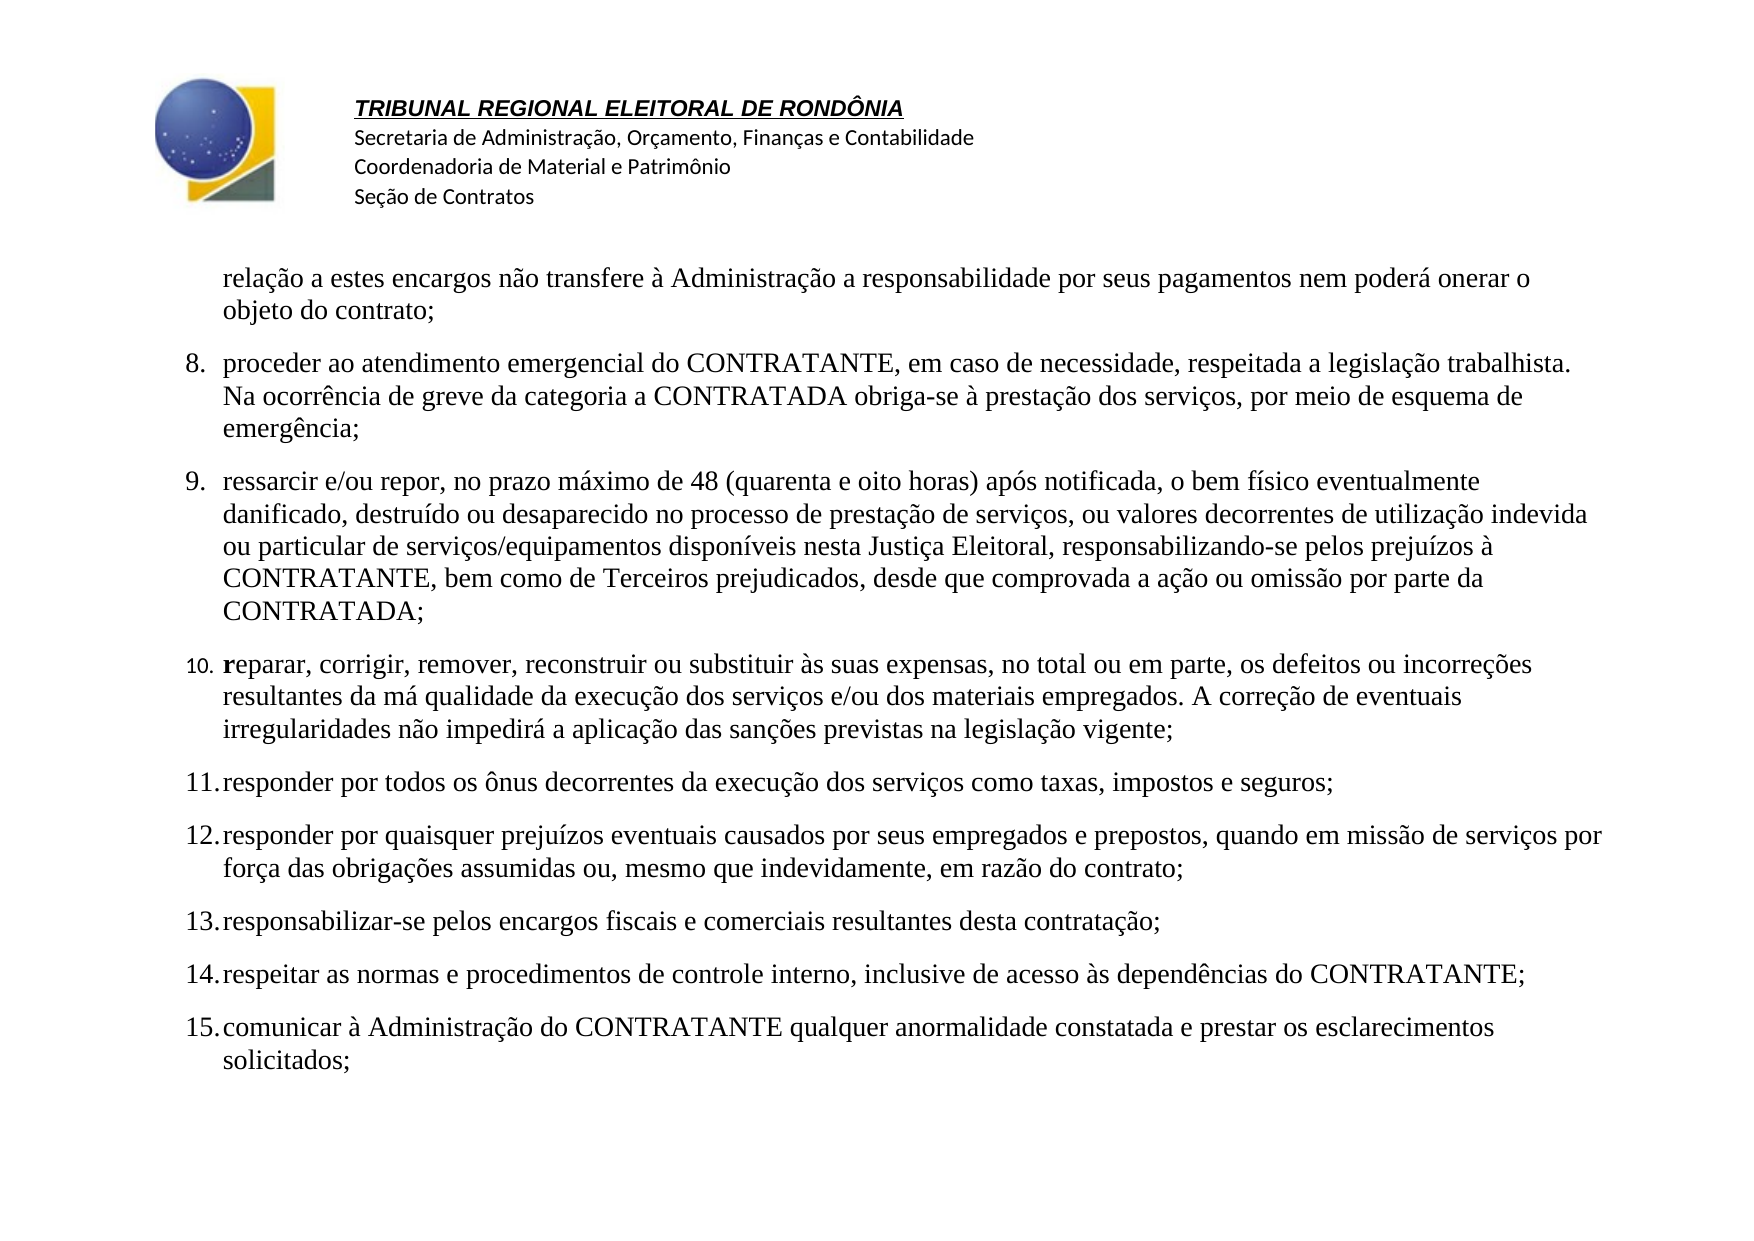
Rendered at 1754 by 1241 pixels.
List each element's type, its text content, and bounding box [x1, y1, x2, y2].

list respeitar as normas e procedimentos de controle interno, inclusive de acesso às dependências do CONTRATANTE; [185, 957, 1606, 989]
list ressarcir e/ou repor, no prazo máximo de 48 (quarenta e oito horas) após notificada, o bem físico eventualmente danificado, destruído ou desaparecido no processo de prestação de serviços, ou valores decorrentes de utilização indevida ou particular de serviços/equipamentos disponíveis nesta Justiça Eleitoral, responsabilizando-se pelos prejuízos à CONTRATANTE, bem como de Terceiros prejudicados, desde que comprovada a ação ou omissão por parte da CONTRATADA; [185, 464, 1606, 626]
list relação a estes encargos não transfere à Administração a responsabilidade por seus pagamentos nem poderá onerar o objeto do contrato; [185, 261, 1606, 325]
list reparar, corrigir, remover, reconstruir ou substituir às suas expensas, no total ou em parte, os defeitos ou incorreções resultantes da má qualidade da execução dos serviços e/ou dos materiais empregados. A correção de eventuais irregularidades não impedirá a aplicação das sanções previstas na legislação vigente; [185, 647, 1606, 744]
list responder por quaisquer prejuízos eventuais causados por seus empregados e prepostos, quando em missão de serviços por força das obrigações assumidas ou, mesmo que indevidamente, em razão do contrato; [185, 818, 1606, 883]
list comunicar à Administração do CONTRATANTE qualquer anormalidade constatada e prestar os esclarecimentos solicitados; [185, 1010, 1606, 1075]
list responsabilizar-se pelos encargos fiscais e comerciais resultantes desta contratação; [185, 904, 1606, 936]
list responder por todos os ônus decorrentes da execução dos serviços como taxas, impostos e seguros; [185, 765, 1606, 797]
list proceder ao atendimento emergencial do CONTRATANTE, em caso de necessidade, respeitada a legislação trabalhista. Na ocorrência de greve da categoria a CONTRATADA obriga-se à prestação dos serviços, por meio de esquema de emergência; [185, 346, 1606, 443]
